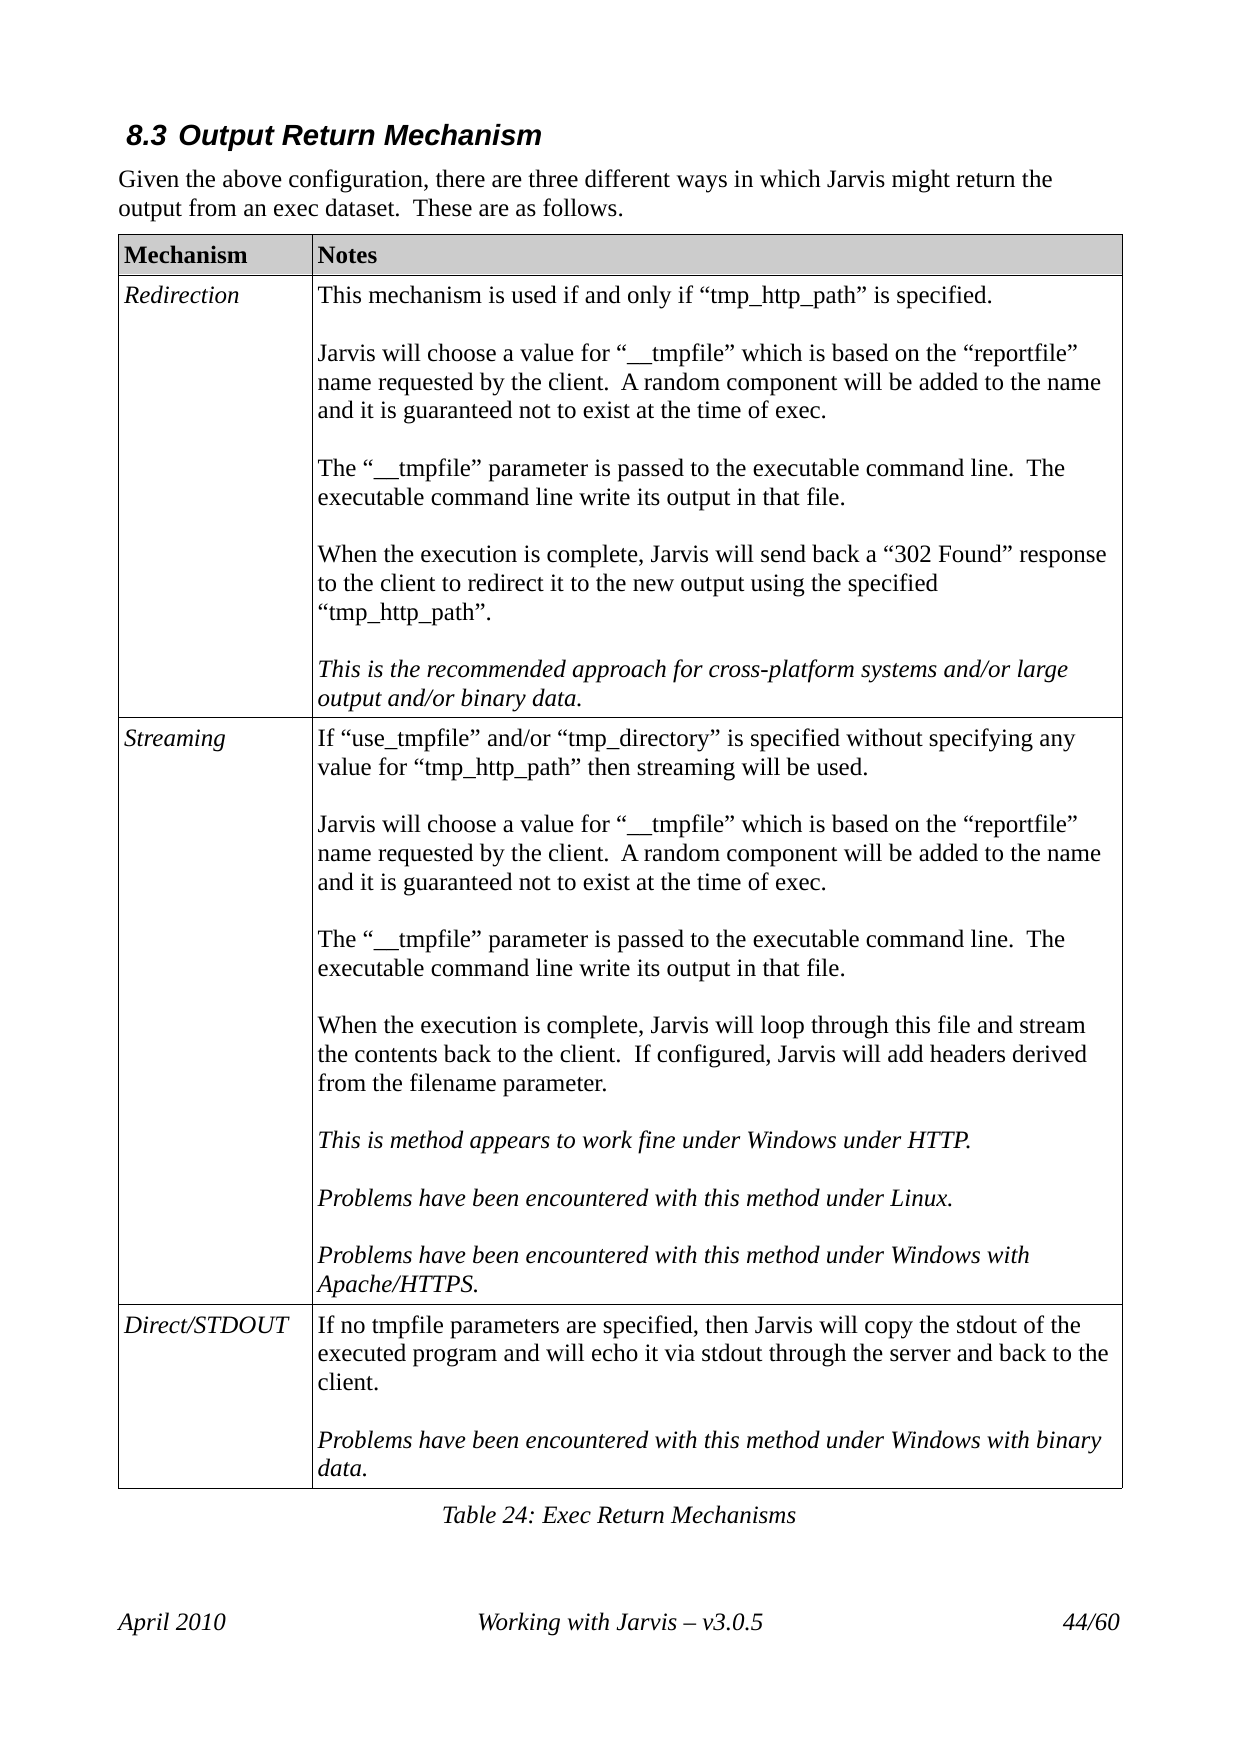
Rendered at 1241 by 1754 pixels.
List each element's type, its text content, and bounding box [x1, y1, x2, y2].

table_cell If “use_tmpfile” and/or “tmp_directory” is specified without specifying any value for “tmp_http_path” then streaming will be used. Jarvis will choose a value for “__tmpfile” which is based on the “reportfile” name requested by the client. A random component will be added to the name and it is guaranteed not to exist at the time of exec. The “__tmpfile” parameter is passed to the executable command line. The executable command line write its output in that file. When the execution is complete, Jarvis will loop through this file and stream the contents back to the client. If configured, Jarvis will add headers derived from the filename parameter. This is method appears to work fine under Windows under HTTP. Problems have been encountered with this method under Linux. Problems have been encountered with this method under Windows with Apache/HTTPS. [313, 718, 1122, 1304]
table_cell Direct/STDOUT [119, 1305, 312, 1488]
text Given the above configuration, there are three different ways in which Jarvis might return the output from an exec dataset. These are as follows. [118, 164, 1122, 222]
table_cell This mechanism is used if and only if “tmp_http_path” is specified. Jarvis will choose a value for “__tmpfile” which is based on the “reportfile” name requested by the client. A random component will be added to the name and it is guaranteed not to exist at the time of exec. The “__tmpfile” parameter is passed to the executable command line. The executable command line write its output in that file. When the execution is complete, Jarvis will send back a “302 Found” response to the client to redirect it to the new output using the specified “tmp_http_path”. This is the recommended approach for cross-platform systems and/or large output and/or binary data. [313, 276, 1122, 717]
table_header Notes [313, 235, 1122, 274]
table_cell If no tmpfile parameters are specified, then Jarvis will copy the stdout of the executed program and will echo it via stdout through the server and back to the client. Problems have been encountered with this method under Windows with binary data. [313, 1305, 1122, 1488]
table_cell Redirection [119, 276, 312, 717]
table_header Mechanism [119, 235, 312, 274]
subtitle Output Return Mechanism [118, 118, 1122, 152]
table_cell Streaming [119, 718, 312, 1304]
text Table 24: Exec Return Mechanisms [118, 1501, 1122, 1529]
